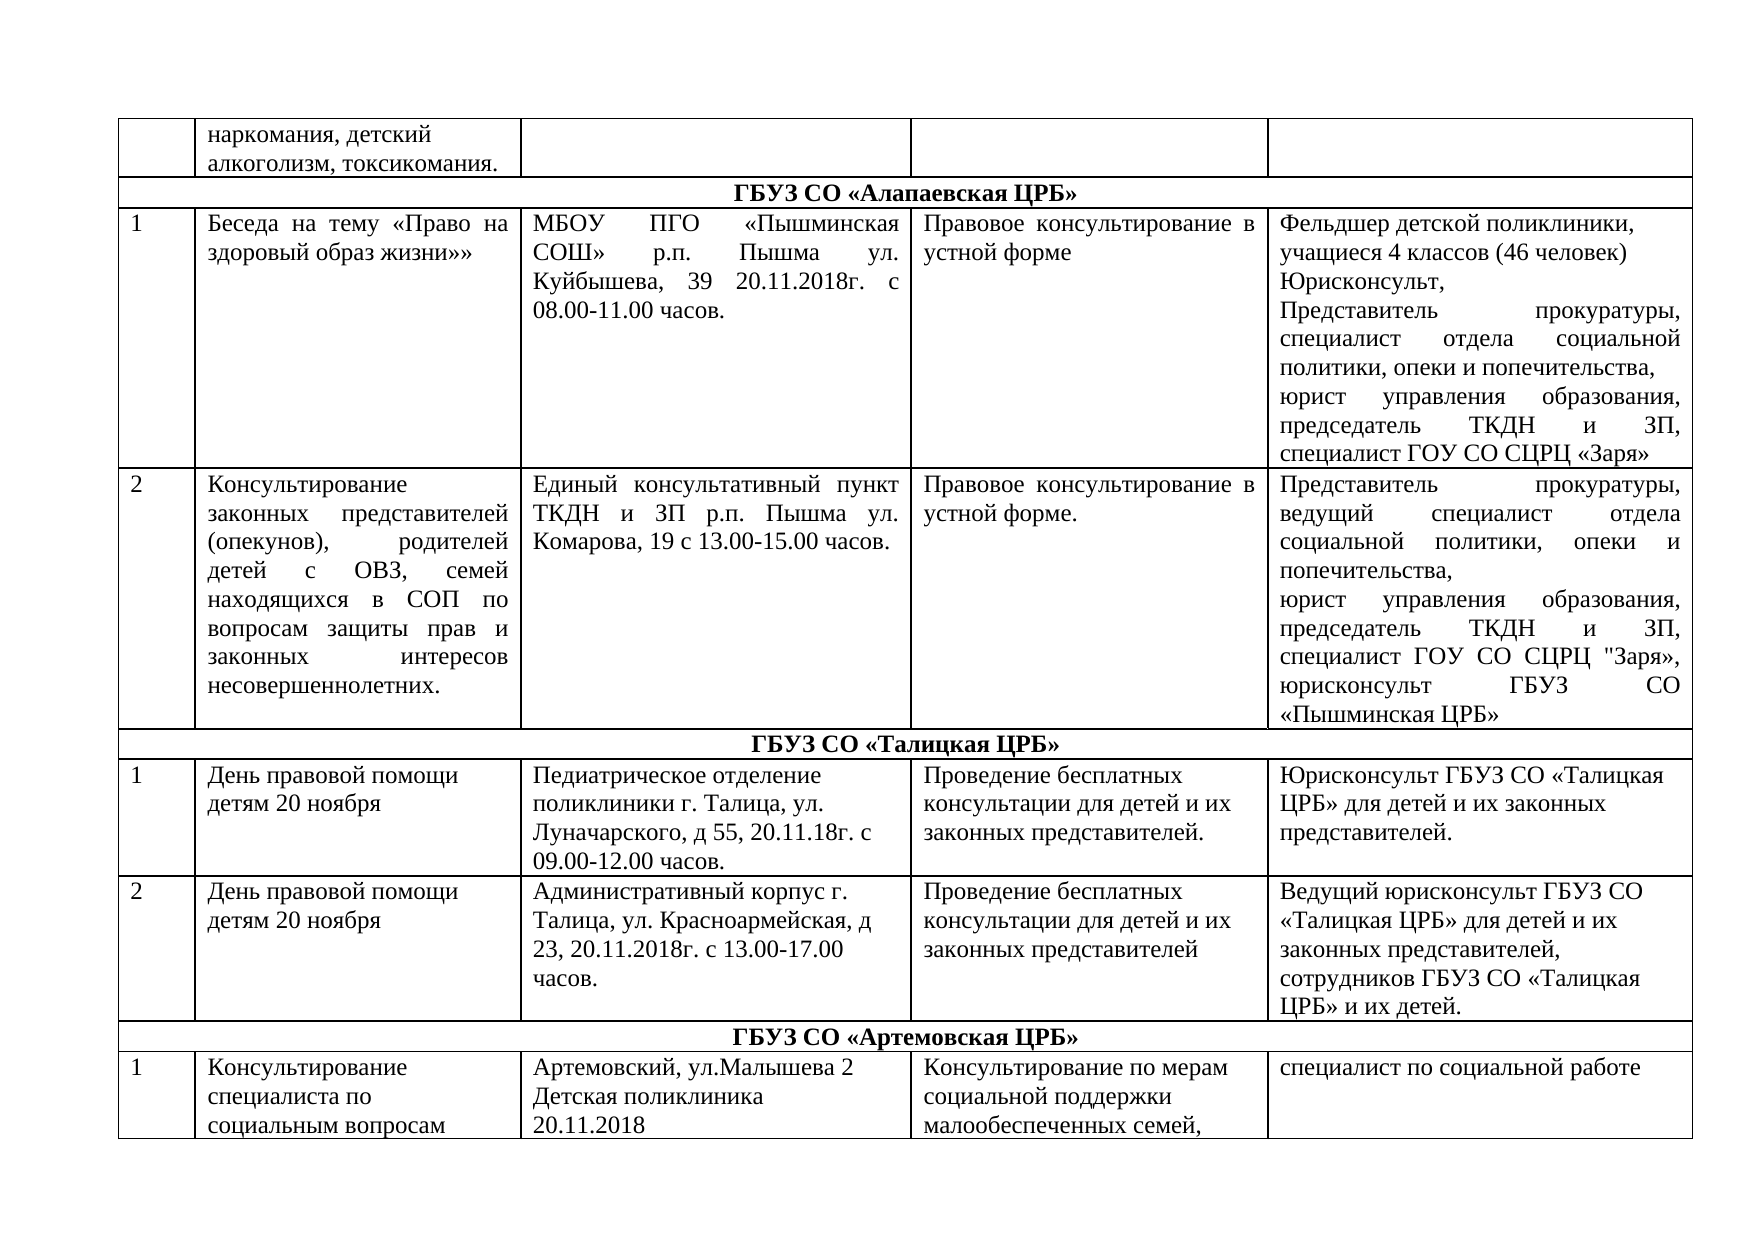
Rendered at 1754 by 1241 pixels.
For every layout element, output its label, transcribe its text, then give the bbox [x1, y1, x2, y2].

table_cell Артемовский, ул.Малышева 2 Детская поликлиника 20.11.2018 [522, 1052, 910, 1138]
table_cell специалист по социальной работе [1269, 1052, 1692, 1138]
table_cell Консультирование законных представителей (опекунов), родителей детей с ОВЗ, семей находящихся в СОП по вопросам защиты прав и законных интересов несовершеннолетних. [196, 469, 520, 728]
table_cell Юрисконсульт ГБУЗ СО «Талицкая ЦРБ» для детей и их законных представителей. [1269, 760, 1692, 875]
table_cell Консультирование по мерам социальной поддержки малообеспеченных семей, [912, 1052, 1267, 1138]
table_cell 1 [119, 760, 194, 875]
table_cell Правовое консультирование в устной форме. [912, 469, 1267, 728]
table_cell Административный корпус г. Талица, ул. Красноармейская, д 23, 20.11.2018г. с 13.00-17.00 часов. [522, 877, 910, 1020]
table_cell Представитель прокуратуры, ведущий специалист отдела социальной политики, опеки и попечительства, юрист управления образования, председатель ТКДН и ЗП, специалист ГОУ СО СЦРЦ "Заря», юрисконсульт ГБУЗ СО «Пышминская ЦРБ» [1269, 469, 1692, 728]
table_cell 1 [119, 209, 194, 467]
table_cell 2 [119, 877, 194, 1020]
table_cell Консультирование специалиста по социальным вопросам [196, 1052, 520, 1138]
table_cell Фельдшер детской поликлиники, учащиеся 4 классов (46 человек) Юрисконсульт, Представитель прокуратуры, специалист отдела социальной политики, опеки и попечительства, юрист управления образования, председатель ТКДН и ЗП, специалист ГОУ СО СЦРЦ «Заря» [1269, 209, 1692, 467]
table_cell ГБУЗ СО «Алапаевская ЦРБ» [119, 178, 1692, 207]
table_cell Единый консультативный пункт ТКДН и ЗП р.п. Пышма ул. Комарова, 19 с 13.00-15.00 часов. [522, 469, 910, 728]
table_cell Педиатрическое отделение поликлиники г. Талица, ул. Луначарского, д 55, 20.11.18г. с 09.00-12.00 часов. [522, 760, 910, 875]
table_cell ГБУЗ СО «Талицкая ЦРБ» [119, 730, 1692, 758]
table_cell Беседа на тему «Право на здоровый образ жизни»» [196, 209, 520, 467]
table_cell [1269, 119, 1692, 176]
table_cell День правовой помощи детям 20 ноября [196, 760, 520, 875]
table_cell МБОУ ПГО «Пышминская СОШ» р.п. Пышма ул. Куйбышева, 39 20.11.2018г. с 08.00-11.00 часов. [522, 209, 910, 467]
table_cell Правовое консультирование в устной форме [912, 209, 1267, 467]
table_cell 1 [119, 1052, 194, 1138]
table_cell Проведение бесплатных консультации для детей и их законных представителей [912, 877, 1267, 1020]
table_cell наркомания, детский алкоголизм, токсикомания. [196, 119, 520, 176]
table_cell [522, 119, 910, 176]
table_cell Ведущий юрисконсульт ГБУЗ СО «Талицкая ЦРБ» для детей и их законных представителей, сотрудников ГБУЗ СО «Талицкая ЦРБ» и их детей. [1269, 877, 1692, 1020]
table_cell [912, 119, 1267, 176]
table_cell День правовой помощи детям 20 ноября [196, 877, 520, 1020]
table_cell [119, 119, 194, 176]
table_cell Проведение бесплатных консультации для детей и их законных представителей. [912, 760, 1267, 875]
table_cell 2 [119, 469, 194, 728]
table_cell ГБУЗ СО «Артемовская ЦРБ» [119, 1022, 1692, 1051]
